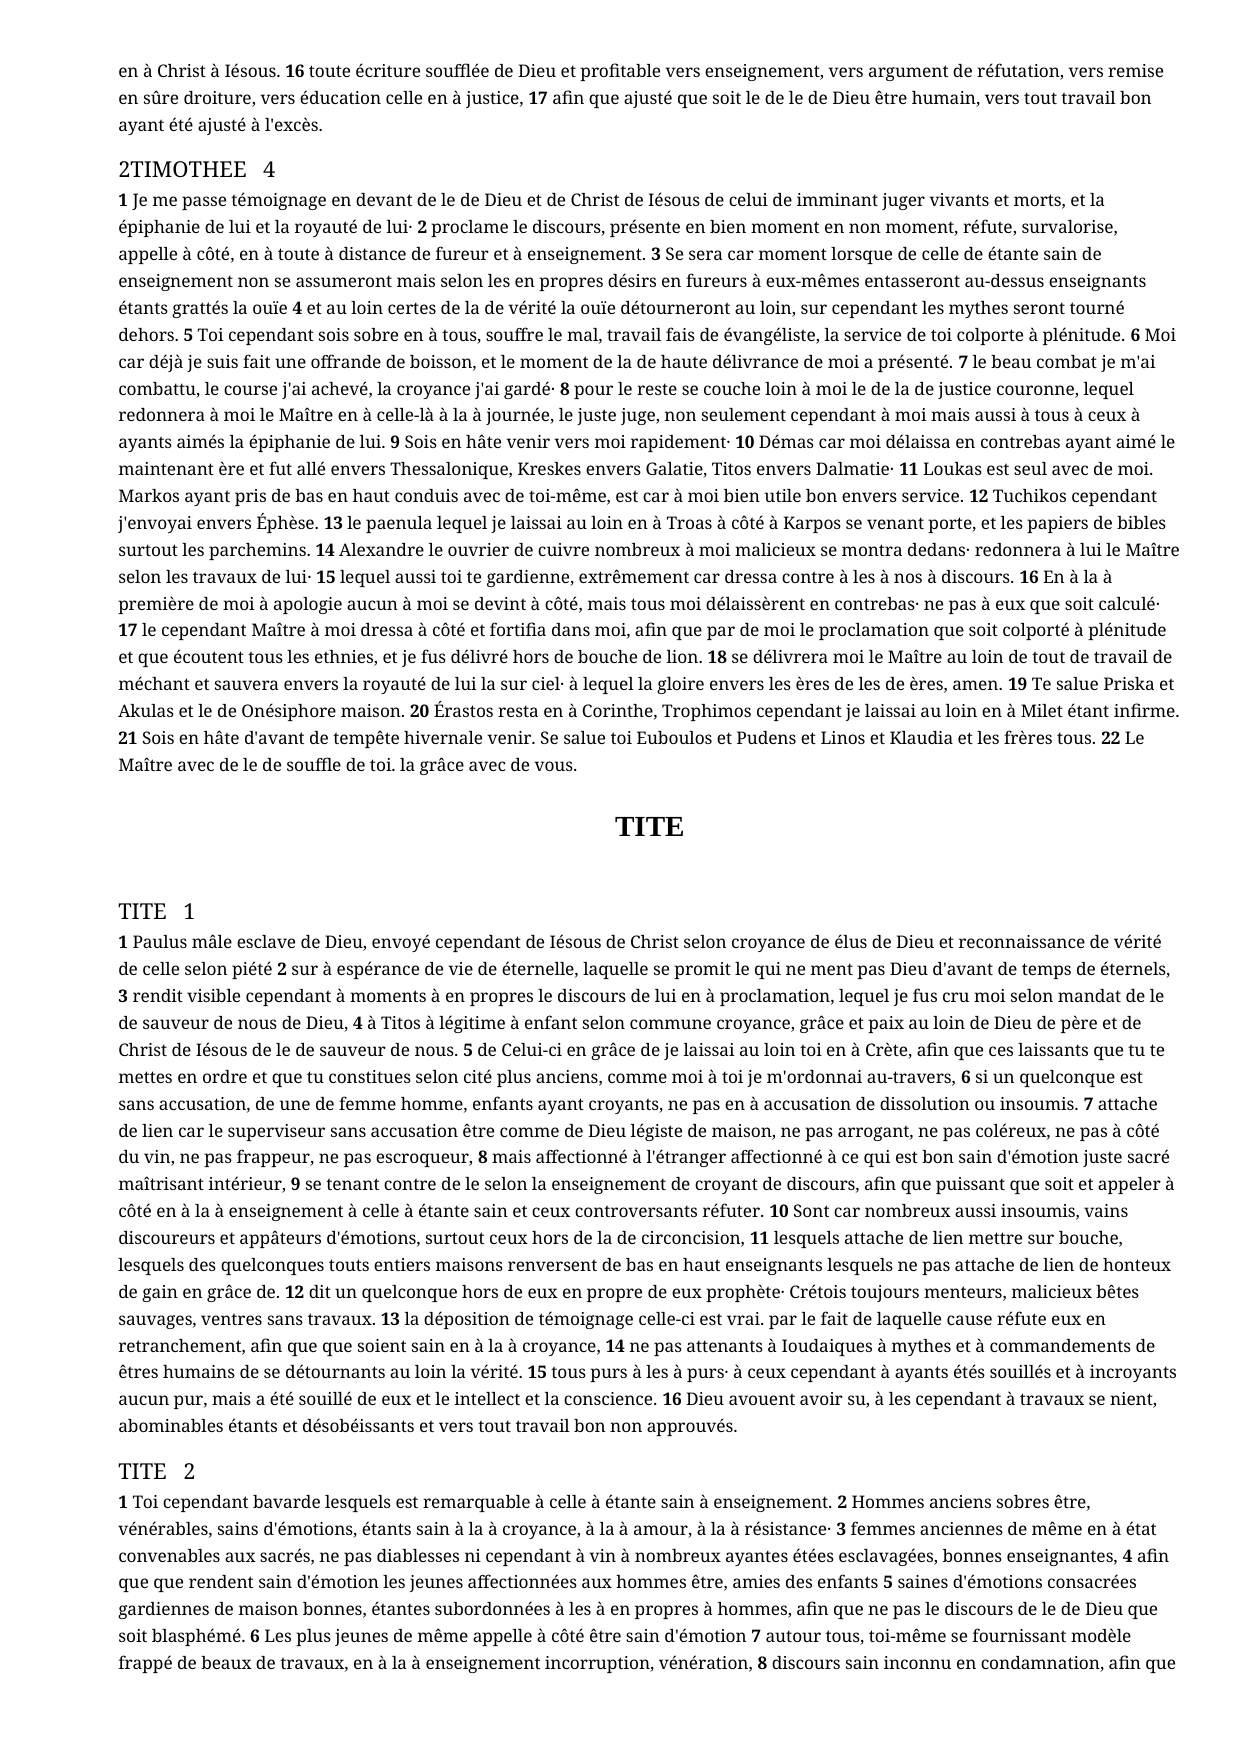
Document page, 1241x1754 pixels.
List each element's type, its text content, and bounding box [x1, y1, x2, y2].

text TITE 1 [118, 896, 1181, 926]
subtitle TITE [118, 809, 1181, 842]
text 2TIMOTHEE 4 [118, 154, 1181, 184]
text TITE 2 [118, 1456, 1181, 1486]
text en à Christ à Iésous. 16 toute écriture soufflée de Dieu et profitable vers enseignement, vers argument de réfutation, vers remise en sûre droiture, vers éducation celle en à justice, 17 afin que ajusté que soit le de le de Dieu être humain, vers tout travail bon ayant été ajusté à l'excès. [118, 59, 1181, 136]
text 1 Toi cependant bavarde lesquels est remarquable à celle à étante sain à enseignement. 2 Hommes anciens sobres être, vénérables, sains d'émotions, étants sain à la à croyance, à la à amour, à la à résistance· 3 femmes anciennes de même en à état convenables aux sacrés, ne pas diablesses ni cependant à vin à nombreux ayantes étées esclavagées, bonnes enseignantes, 4 afin que que rendent sain d'émotion les jeunes affectionnées aux hommes être, amies des enfants 5 saines d'émotions consacrées gardiennes de maison bonnes, étantes subordonnées à les à en propres à hommes, afin que ne pas le discours de le de Dieu que soit blasphémé. 6 Les plus jeunes de même appelle à côté être sain d'émotion 7 autour tous, toi-même se fournissant modèle frappé de beaux de travaux, en à la à enseignement incorruption, vénération, 8 discours sain inconnu en condamnation, afin que [118, 1490, 1181, 1674]
text 1 Paulus mâle esclave de Dieu, envoyé cependant de Iésous de Christ selon croyance de élus de Dieu et reconnaissance de vérité de celle selon piété 2 sur à espérance de vie de éternelle, laquelle se promit le qui ne ment pas Dieu d'avant de temps de éternels, 3 rendit visible cependant à moments à en propres le discours de lui en à proclamation, lequel je fus cru moi selon mandat de le de sauveur de nous de Dieu, 4 à Titos à légitime à enfant selon commune croyance, grâce et paix au loin de Dieu de père et de Christ de Iésous de le de sauveur de nous. 5 de Celui-ci en grâce de je laissai au loin toi en à Crète, afin que ces laissants que tu te mettes en ordre et que tu constitues selon cité plus anciens, comme moi à toi je m'ordonnai au-travers, 6 si un quelconque est sans accusation, de une de femme homme, enfants ayant croyants, ne pas en à accusation de dissolution ou insoumis. 7 attache de lien car le superviseur sans accusation être comme de Dieu légiste de maison, ne pas arrogant, ne pas coléreux, ne pas à côté du vin, ne pas frappeur, ne pas escroqueur, 8 mais affectionné à l'étranger affectionné à ce qui est bon sain d'émotion juste sacré maîtrisant intérieur, 9 se tenant contre de le selon la enseignement de croyant de discours, afin que puissant que soit et appeler à côté en à la à enseignement à celle à étante sain et ceux controversants réfuter. 10 Sont car nombreux aussi insoumis, vains discoureurs et appâteurs d'émotions, surtout ceux hors de la de circoncision, 11 lesquels attache de lien mettre sur bouche, lesquels des quelconques touts entiers maisons renversent de bas en haut enseignants lesquels ne pas attache de lien de honteux de gain en grâce de. 12 dit un quelconque hors de eux en propre de eux prophète· Crétois toujours menteurs, malicieux bêtes sauvages, ventres sans travaux. 13 la déposition de témoignage celle-ci est vrai. par le fait de laquelle cause réfute eux en retranchement, afin que que soient sain en à la à croyance, 14 ne pas attenants à Ioudaiques à mythes et à commandements de êtres humains de se détournants au loin la vérité. 15 tous purs à les à purs· à ceux cependant à ayants étés souillés et à incroyants aucun pur, mais a été souillé de eux et le intellect et la conscience. 16 Dieu avouent avoir su, à les cependant à travaux se nient, abominables étants et désobéissants et vers tout travail bon non approuvés. [118, 931, 1181, 1438]
text 1 Je me passe témoignage en devant de le de Dieu et de Christ de Iésous de celui de imminant juger vivants et morts, et la épiphanie de lui et la royauté de lui· 2 proclame le discours, présente en bien moment en non moment, réfute, survalorise, appelle à côté, en à toute à distance de fureur et à enseignement. 3 Se sera car moment lorsque de celle de étante sain de enseignement non se assumeront mais selon les en propres désirs en fureurs à eux-mêmes entasseront au-dessus enseignants étants grattés la ouïe 4 et au loin certes de la de vérité la ouïe détourneront au loin, sur cependant les mythes seront tourné dehors. 5 Toi cependant sois sobre en à tous, souffre le mal, travail fais de évangéliste, la service de toi colporte à plénitude. 6 Moi car déjà je suis fait une offrande de boisson, et le moment de la de haute délivrance de moi a présenté. 7 le beau combat je m'ai combattu, le course j'ai achevé, la croyance j'ai gardé· 8 pour le reste se couche loin à moi le de la de justice couronne, lequel redonnera à moi le Maître en à celle-là à la à journée, le juste juge, non seulement cependant à moi mais aussi à tous à ceux à ayants aimés la épiphanie de lui. 9 Sois en hâte venir vers moi rapidement· 10 Démas car moi délaissa en contrebas ayant aimé le maintenant ère et fut allé envers Thessalonique, Kreskes envers Galatie, Titos envers Dalmatie· 11 Loukas est seul avec de moi. Markos ayant pris de bas en haut conduis avec de toi-même, est car à moi bien utile bon envers service. 12 Tuchikos cependant j'envoyai envers Éphèse. 13 le paenula lequel je laissai au loin en à Troas à côté à Karpos se venant porte, et les papiers de bibles surtout les parchemins. 14 Alexandre le ouvrier de cuivre nombreux à moi malicieux se montra dedans· redonnera à lui le Maître selon les travaux de lui· 15 lequel aussi toi te gardienne, extrêmement car dressa contre à les à nos à discours. 16 En à la à première de moi à apologie aucun à moi se devint à côté, mais tous moi délaissèrent en contrebas· ne pas à eux que soit calculé· 17 le cependant Maître à moi dressa à côté et fortifia dans moi, afin que par de moi le proclamation que soit colporté à plénitude et que écoutent tous les ethnies, et je fus délivré hors de bouche de lion. 18 se délivrera moi le Maître au loin de tout de travail de méchant et sauvera envers la royauté de lui la sur ciel· à lequel la gloire envers les ères de les de ères, amen. 19 Te salue Priska et Akulas et le de Onésiphore maison. 20 Érastos resta en à Corinthe, Trophimos cependant je laissai au loin en à Milet étant infirme. 21 Sois en hâte d'avant de tempête hivernale venir. Se salue toi Euboulos et Pudens et Linos et Klaudia et les frères tous. 22 Le Maître avec de le de souffle de toi. la grâce avec de vous. [118, 188, 1181, 776]
